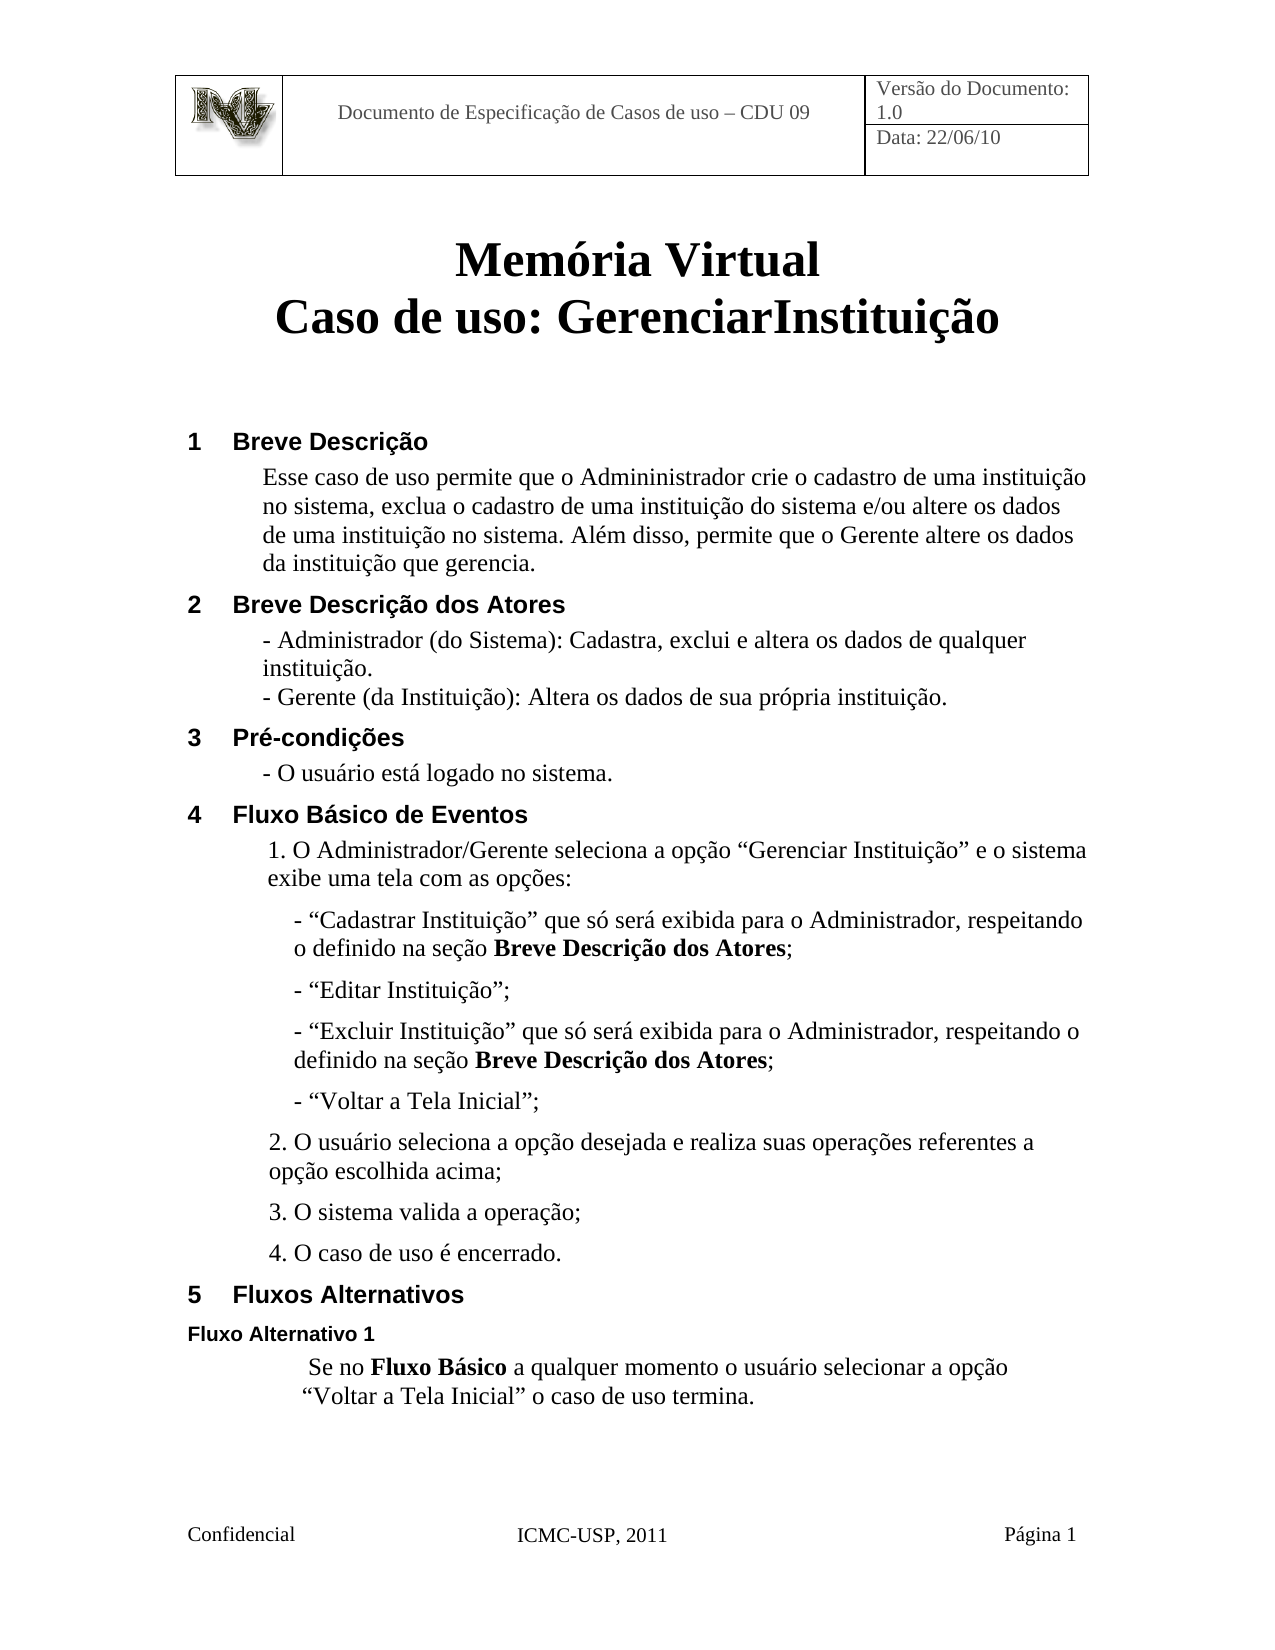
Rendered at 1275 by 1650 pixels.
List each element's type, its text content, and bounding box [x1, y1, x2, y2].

text Se no Fluxo Básico a qualquer momento o usuário selecionar a opção “Voltar a Tela Inicial” o caso de uso termina. [302, 1352, 1087, 1410]
subtitle Fluxo Alternativo 1 [187, 1321, 1087, 1346]
subtitle Pré-condições [187, 723, 1087, 752]
text Esse caso de uso permite que o Admininistrador crie o cadastro de uma instituição no sistema, exclua o cadastro de uma instituição do sistema e/ou altere os dados de uma instituição no sistema. Além disso, permite que o Gerente altere os dados da instituição que gerencia. [262, 462, 1087, 577]
picture [186, 76, 277, 151]
subtitle Fluxo Básico de Eventos [187, 800, 1087, 828]
text - Administrador (do Sistema): Cadastra, exclui e altera os dados de qualquer instituição. [187, 625, 1087, 682]
subtitle Breve Descrição [187, 427, 1087, 456]
list - “Cadastrar Instituição” que só será exibida para o Administrador, respeitando o definido na seção Breve Descrição dos Atores; [294, 905, 1087, 962]
list 2. O usuário seleciona a opção desejada e realiza suas operações referentes a opção escolhida acima; [269, 1127, 1087, 1185]
list - “Voltar a Tela Inicial”; [294, 1086, 1087, 1115]
title Memória Virtual Caso de uso: GerenciarInstituição [187, 230, 1087, 345]
list 1. O Administrador/Gerente seleciona a opção “Gerenciar Instituição” e o sistema exibe uma tela com as opções: [230, 835, 1087, 892]
subtitle Fluxos Alternativos [187, 1280, 1087, 1308]
list 3. O sistema valida a operação; [269, 1197, 1087, 1226]
subtitle Breve Descrição dos Atores [187, 590, 1087, 618]
list 4. O caso de uso é encerrado. [269, 1238, 1087, 1267]
list - “Excluir Instituição” que só será exibida para o Administrador, respeitando o definido na seção Breve Descrição dos Atores; [294, 1016, 1087, 1073]
text - Gerente (da Instituição): Altera os dados de sua própria instituição. [187, 682, 1087, 711]
list - “Editar Instituição”; [187, 975, 1087, 1003]
text - O usuário está logado no sistema. [262, 758, 1087, 787]
